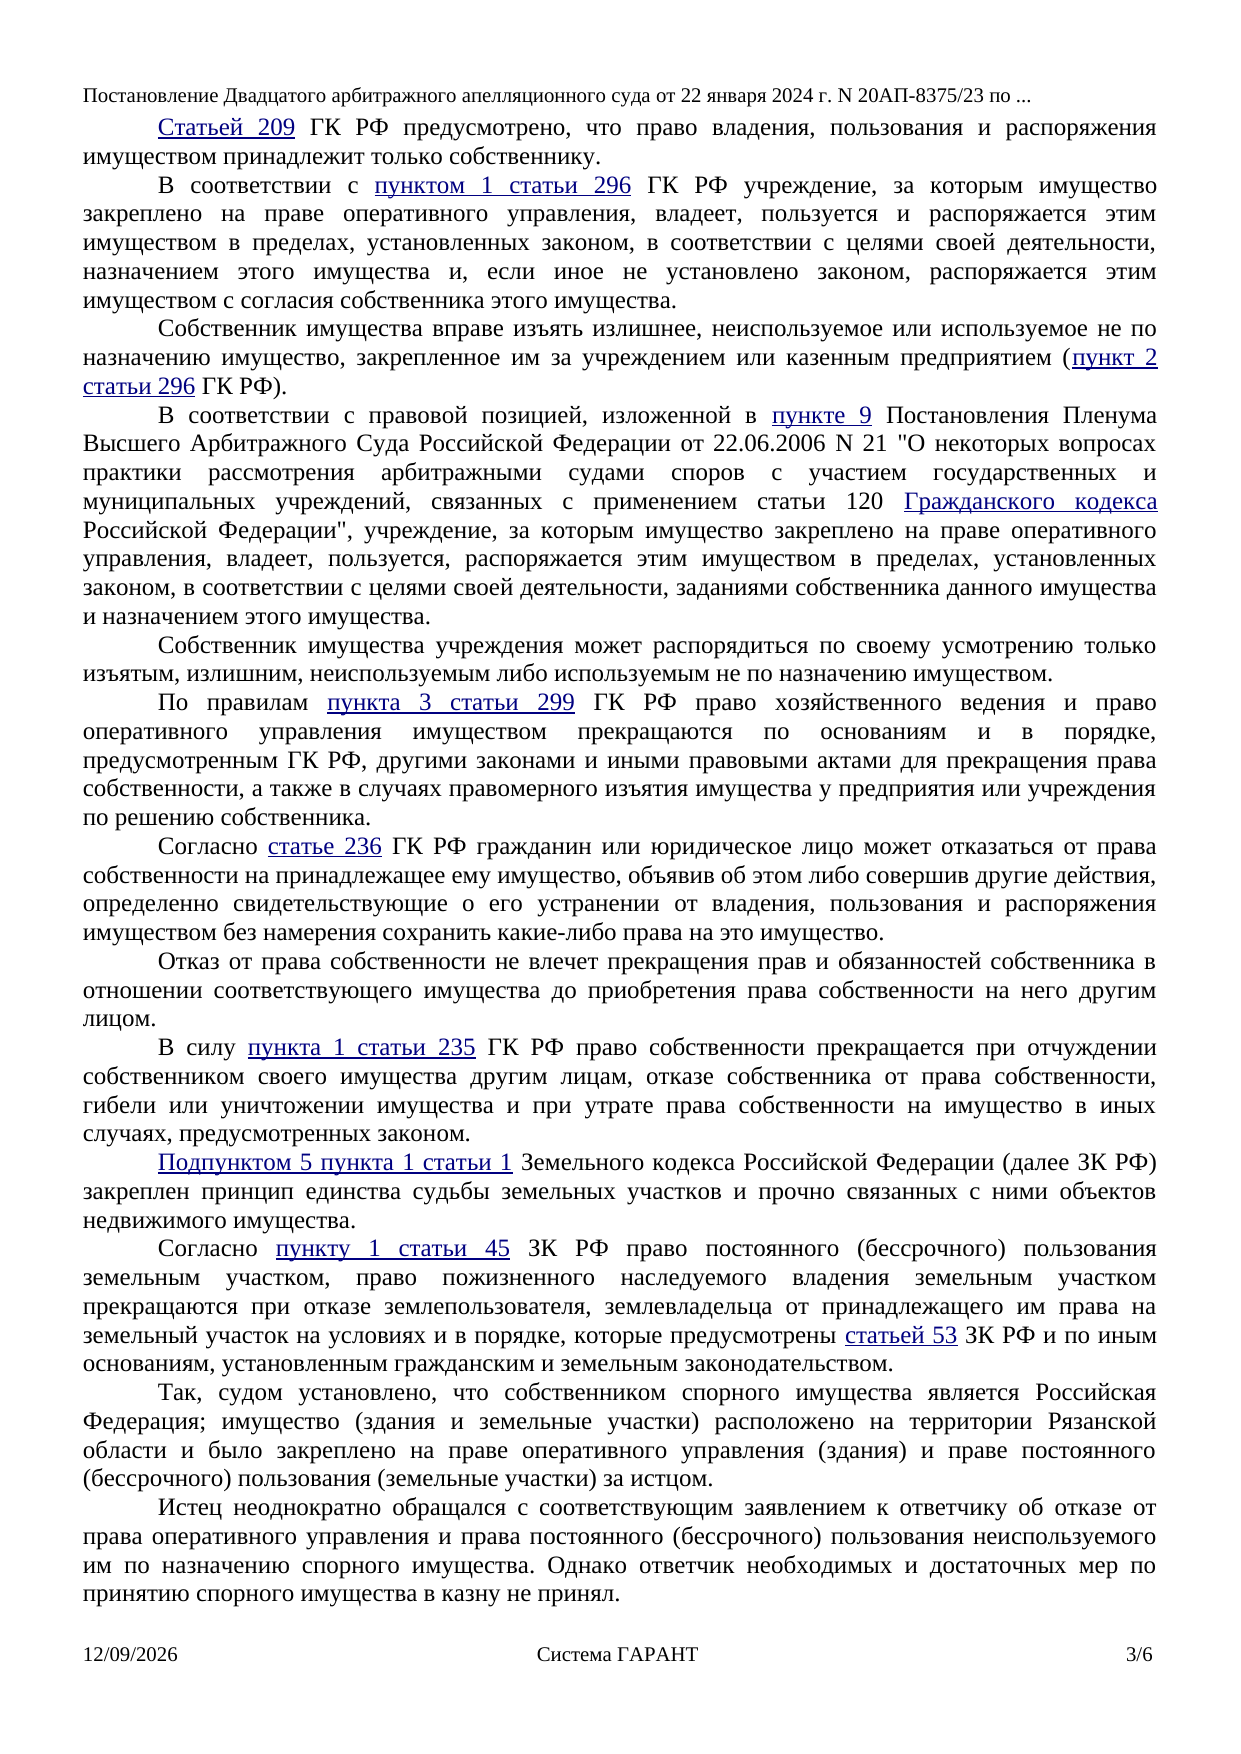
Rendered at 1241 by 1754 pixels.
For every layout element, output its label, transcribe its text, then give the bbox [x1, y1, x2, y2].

text Собственник имущества вправе изъять излишнее, неиспользуемое или используемое не по назначению имущество, закрепленное им за учреждением или казенным предприятием (пункт 2 статьи 296 ГК РФ). [83, 313, 1157, 400]
text По правилам пункта 3 статьи 299 ГК РФ право хозяйственного ведения и право оперативного управления имуществом прекращаются по основаниям и в порядке, предусмотренным ГК РФ, другими законами и иными правовыми актами для прекращения права собственности, а также в случаях правомерного изъятия имущества у предприятия или учреждения по решению собственника. [83, 687, 1157, 831]
text В соответствии с правовой позицией, изложенной в пункте 9 Постановления Пленума Высшего Арбитражного Суда Российской Федерации от 22.06.2006 N 21 "О некоторых вопросах практики рассмотрения арбитражными судами споров с участием государственных и муниципальных учреждений, связанных с применением статьи 120 Гражданского кодекса Российской Федерации", учреждение, за которым имущество закреплено на праве оперативного управления, владеет, пользуется, распоряжается этим имуществом в пределах, установленных законом, в соответствии с целями своей деятельности, заданиями собственника данного имущества и назначением этого имущества. [83, 400, 1157, 630]
text Так, судом установлено, что собственником спорного имущества является Российская Федерация; имущество (здания и земельные участки) расположено на территории Рязанской области и было закреплено на праве оперативного управления (здания) и праве постоянного (бессрочного) пользования (земельные участки) за истцом. [83, 1377, 1157, 1492]
text Истец неоднократно обращался с соответствующим заявлением к ответчику об отказе от права оперативного управления и права постоянного (бессрочного) пользования неиспользуемого им по назначению спорного имущества. Однако ответчик необходимых и достаточных мер по принятию спорного имущества в казну не принял. [83, 1492, 1157, 1607]
text Статьей 209 ГК РФ предусмотрено, что право владения, пользования и распоряжения имуществом принадлежит только собственнику. [83, 112, 1157, 170]
text Отказ от права собственности не влечет прекращения прав и обязанностей собственника в отношении соответствующего имущества до приобретения права собственности на него другим лицом. [83, 946, 1157, 1032]
text В силу пункта 1 статьи 235 ГК РФ право собственности прекращается при отчуждении собственником своего имущества другим лицам, отказе собственника от права собственности, гибели или уничтожении имущества и при утрате права собственности на имущество в иных случаях, предусмотренных законом. [83, 1032, 1157, 1147]
text Собственник имущества учреждения может распорядиться по своему усмотрению только изъятым, излишним, неиспользуемым либо используемым не по назначению имуществом. [83, 630, 1157, 687]
text Подпунктом 5 пункта 1 статьи 1 Земельного кодекса Российской Федерации (далее ЗК РФ) закреплен принцип единства судьбы земельных участков и прочно связанных с ними объектов недвижимого имущества. [83, 1147, 1157, 1233]
text Согласно статье 236 ГК РФ гражданин или юридическое лицо может отказаться от права собственности на принадлежащее ему имущество, объявив об этом либо совершив другие действия, определенно свидетельствующие о его устранении от владения, пользования и распоряжения имуществом без намерения сохранить какие-либо права на это имущество. [83, 831, 1157, 946]
text В соответствии с пунктом 1 статьи 296 ГК РФ учреждение, за которым имущество закреплено на праве оперативного управления, владеет, пользуется и распоряжается этим имуществом в пределах, установленных законом, в соответствии с целями своей деятельности, назначением этого имущества и, если иное не установлено законом, распоряжается этим имуществом с согласия собственника этого имущества. [83, 170, 1157, 313]
text Согласно пункту 1 статьи 45 ЗК РФ право постоянного (бессрочного) пользования земельным участком, право пожизненного наследуемого владения земельным участком прекращаются при отказе землепользователя, землевладельца от принадлежащего им права на земельный участок на условиях и в порядке, которые предусмотрены статьей 53 ЗК РФ и по иным основаниям, установленным гражданским и земельным законодательством. [83, 1233, 1157, 1377]
